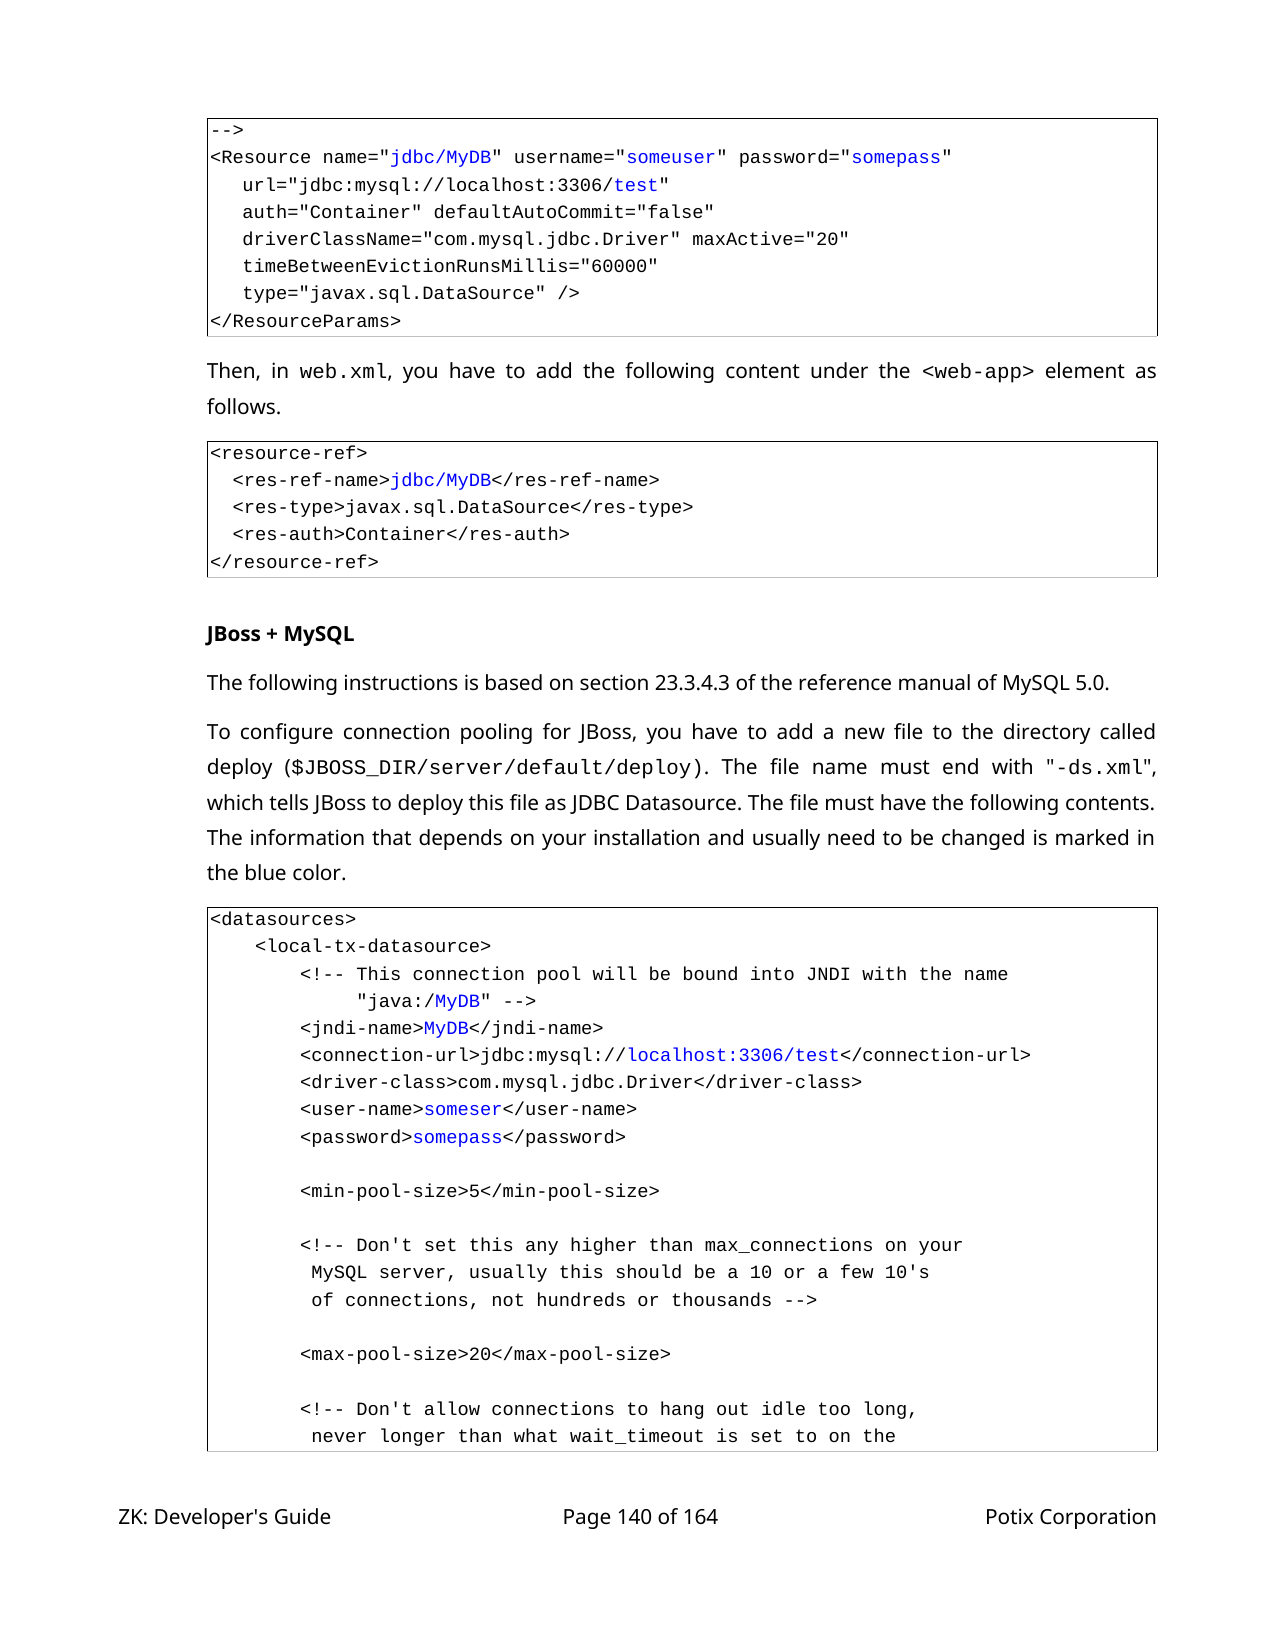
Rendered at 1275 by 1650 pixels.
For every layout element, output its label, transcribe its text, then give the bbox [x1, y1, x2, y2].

text <local-tx-datasource> [208, 934, 1157, 958]
text To configure connection pooling for JBoss, you have to add a new file to the directory called deploy ($JBOSS_DIR/server/default/deploy). The file name must end with "-ds.xml", which tells JBoss to deploy this file as JDBC Datasource. The file must have the following contents. The information that depends on your installation and usually need to be changed is marked in the blue color. [207, 717, 1157, 886]
text MySQL server, usually this should be a 10 or a few 10's [208, 1260, 1157, 1285]
text <res-ref-name>jdbc/MyDB</res-ref-name> [208, 468, 1157, 492]
text <connection-url>jdbc:mysql://localhost:3306/test</connection-url> [208, 1043, 1157, 1067]
text "java:/MyDB" --> [208, 988, 1157, 1013]
text <jndi-name>MyDB</jndi-name> [208, 1016, 1157, 1040]
text <password>somepass</password> [208, 1124, 1157, 1149]
text <!-- This connection pool will be bound into JNDI with the name [208, 961, 1157, 986]
text <res-type>javax.sql.DataSource</res-type> [208, 495, 1157, 519]
text </ResourceParams> [208, 308, 1157, 336]
text <!-- Don't set this any higher than max_connections on your [208, 1233, 1157, 1257]
text never longer than what wait_timeout is set to on the [208, 1423, 1157, 1451]
text driverClassName="com.mysql.jdbc.Driver" maxActive="20" [208, 227, 1157, 251]
text <res-auth>Container</res-auth> [208, 522, 1157, 547]
text <Resource name="jdbc/MyDB" username="someuser" password="somepass" [208, 145, 1157, 169]
text <min-pool-size>5</min-pool-size> [208, 1179, 1157, 1203]
text <driver-class>com.mysql.jdbc.Driver</driver-class> [208, 1070, 1157, 1094]
text type="javax.sql.DataSource" /> [208, 281, 1157, 306]
text of connections, not hundreds or thousands --> [208, 1288, 1157, 1312]
text </resource-ref> [208, 549, 1157, 577]
text timeBetweenEvictionRunsMillis="60000" [208, 254, 1157, 278]
text <resource-ref> [208, 442, 1157, 465]
text url="jdbc:mysql://localhost:3306/test" [208, 172, 1157, 197]
text <max-pool-size>20</max-pool-size> [208, 1342, 1157, 1366]
text --> [208, 119, 1157, 142]
text auth="Container" defaultAutoCommit="false" [208, 200, 1157, 224]
text <datasources> [208, 908, 1157, 931]
text The following instructions is based on section 23.3.4.3 of the reference manual of MySQL 5.0. [207, 668, 1157, 696]
text <user-name>someser</user-name> [208, 1097, 1157, 1122]
text Then, in web.xml, you have to add the following content under the <web-app> element as follows. [207, 356, 1157, 420]
text <!-- Don't allow connections to hang out idle too long, [208, 1396, 1157, 1421]
subtitle JBoss + MySQL [207, 619, 1157, 647]
